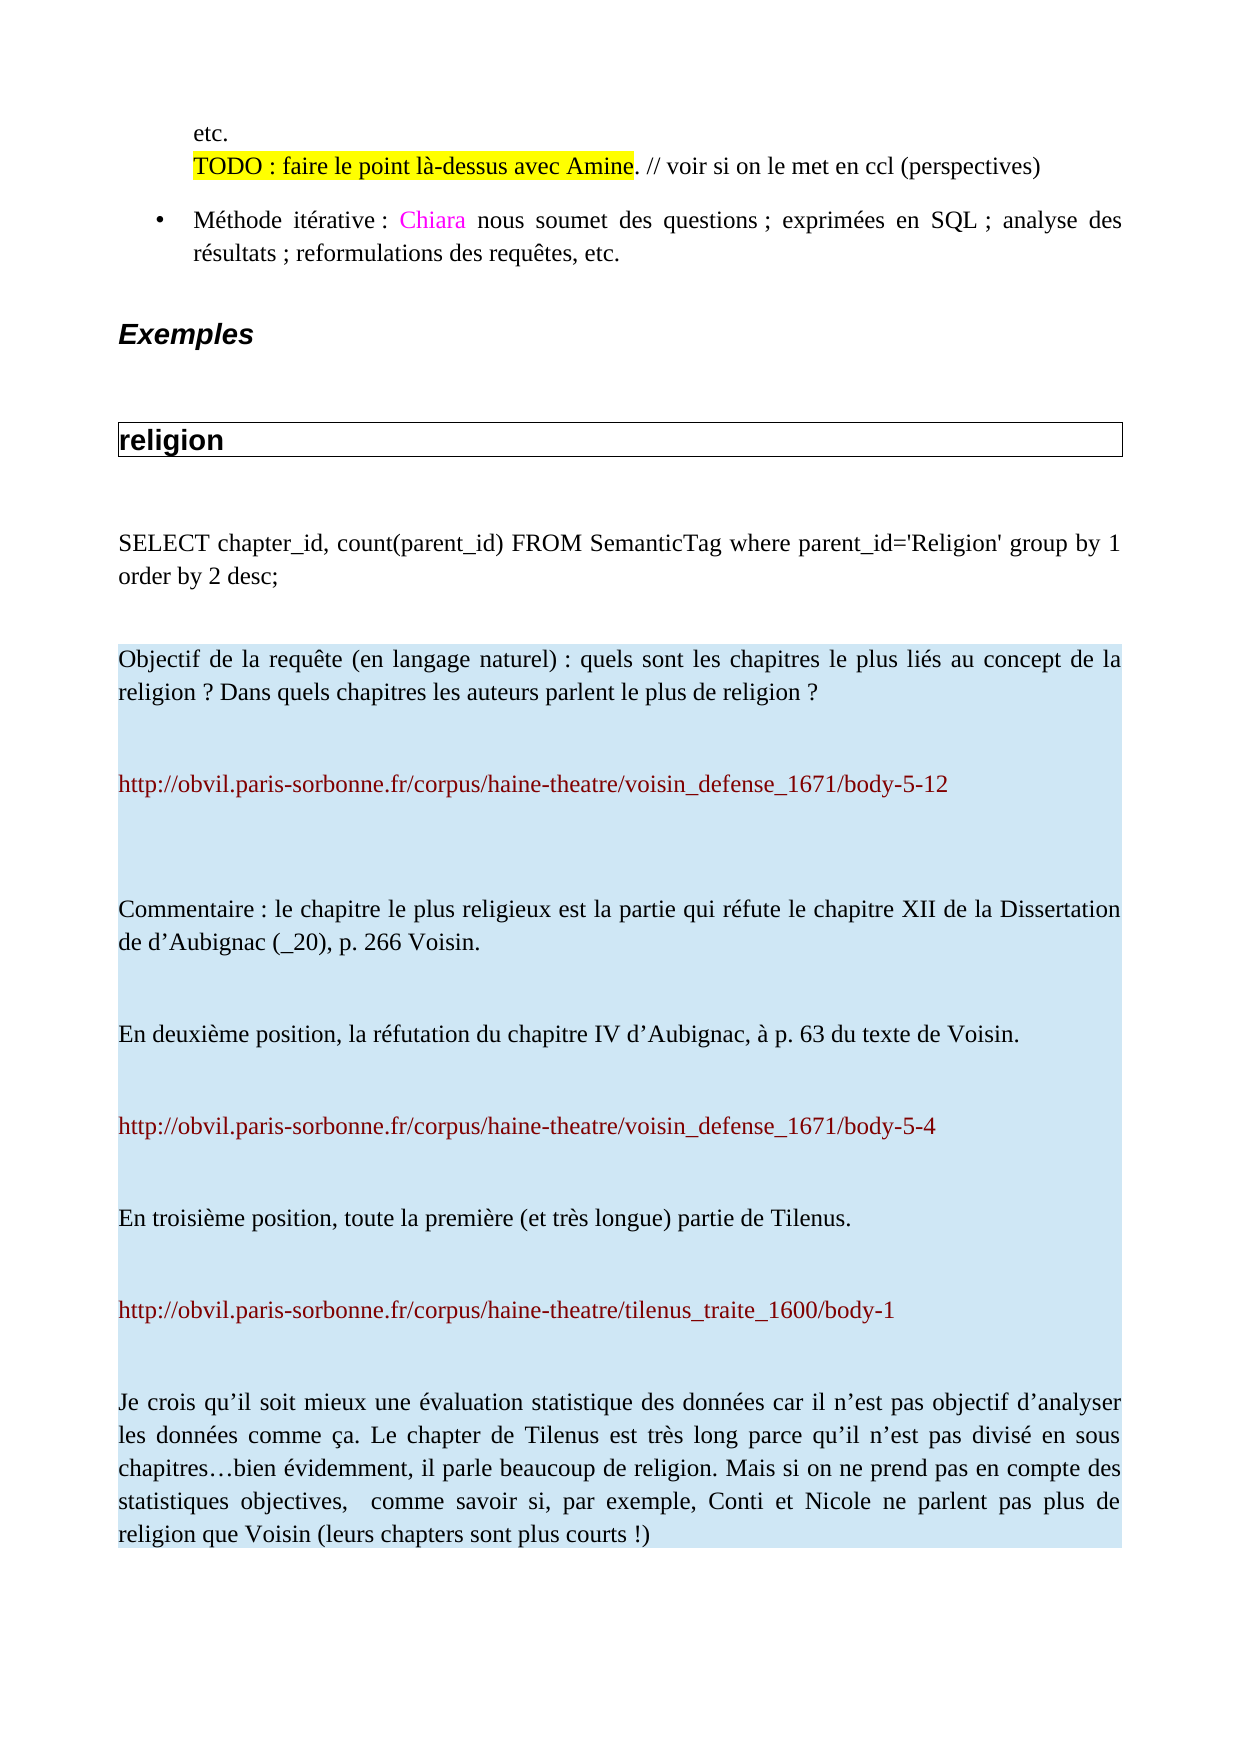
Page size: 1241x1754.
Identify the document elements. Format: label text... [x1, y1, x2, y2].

text Commentaire : le chapitre le plus religieux est la partie qui réfute le chapitre XII de la Dissertation de d’Aubignac (_20), p. 266 Voisin. [118, 861, 1122, 956]
list etc. TODO : faire le point là-dessus avec Amine. // voir si on le met en ccl (perspectives) [156, 118, 1122, 180]
text En troisième position, toute la première (et très longue) partie de Tilenus. [118, 1203, 1122, 1232]
text http://obvil.paris-sorbonne.fr/corpus/haine-theatre/voisin_defense_1671/body-5-12 [118, 769, 1122, 798]
text SELECT chapter_id, count(parent_id) FROM SemanticTag where parent_id='Religion' group by 1 order by 2 desc; [118, 528, 1122, 590]
text En deuxième position, la réfutation du chapitre IV d’Aubignac, à p. 63 du texte de Voisin. [118, 1019, 1122, 1048]
text Je crois qu’il soit mieux une évaluation statistique des données car il n’est pas objectif d’analyser les données comme ça. Le chapter de Tilenus est très long parce qu’il n’est pas divisé en sous chapitres…bien évidemment, il parle beaucoup de religion. Mais si on ne prend pas en compte des statistiques objectives, comme savoir si, par exemple, Conti et Nicole ne parlent pas plus de religion que Voisin (leurs chapters sont plus courts !) [118, 1387, 1122, 1548]
text Objectif de la requête (en langage naturel) : quels sont les chapitres le plus liés au concept de la religion ? Dans quels chapitres les auteurs parlent le plus de religion ? [118, 644, 1122, 706]
text http://obvil.paris-sorbonne.fr/corpus/haine-theatre/tilenus_traite_1600/body-1 [118, 1295, 1122, 1324]
text http://obvil.paris-sorbonne.fr/corpus/haine-theatre/voisin_defense_1671/body-5-4 [118, 1111, 1122, 1140]
list Méthode itérative : Chiara nous soumet des questions ; exprimées en SQL ; analyse des résultats ; reformulations des requêtes, etc. [156, 205, 1122, 267]
subtitle Exemples [118, 317, 1122, 350]
subtitle religion [119, 423, 1122, 456]
